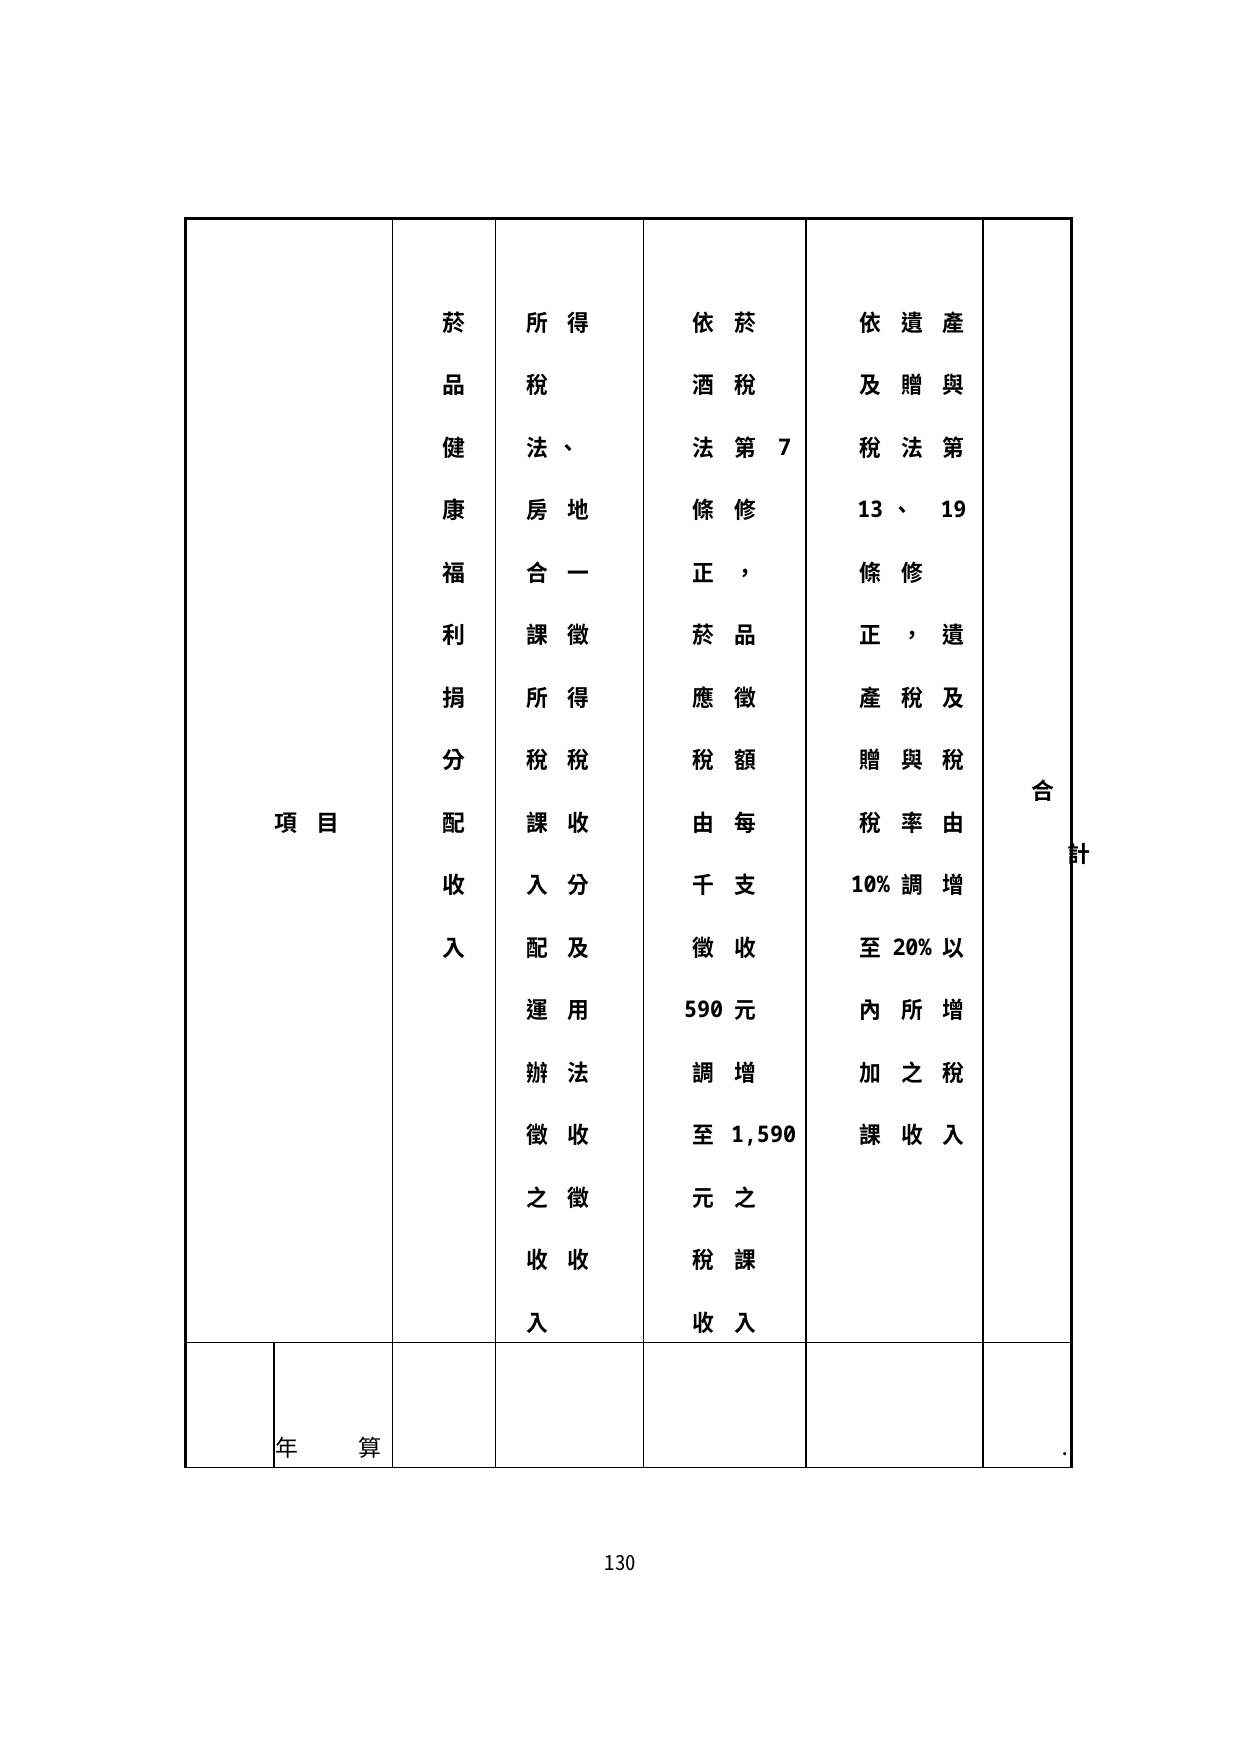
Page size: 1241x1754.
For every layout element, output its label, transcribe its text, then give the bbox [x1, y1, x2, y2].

table_header 依菸酒稅法第7條修正，菸品應徵稅額由每千支徵收590元調增至1,590元之稅課收入 [644, 220, 805, 1342]
table_cell . [984, 1343, 1070, 1467]
table_header 合計 [984, 220, 1070, 1342]
table_cell [807, 1343, 982, 1467]
table_cell 110年度 [187, 1343, 273, 1467]
table_header 依遺產及贈與稅法第13、19條修正，遺產稅及贈與稅稅率由10%調增至20%以內所增加之稅課收入 [807, 220, 982, 1342]
table_cell [393, 1343, 495, 1467]
table_header 所得稅法、房地合一課徵所得稅稅課收入分配及運用辦法徵收之徵收收入 [496, 220, 643, 1342]
table_header 菸品健康福利捐分配收入 [393, 220, 495, 1342]
table_cell [496, 1343, 643, 1467]
table_cell [644, 1343, 805, 1467]
table_cell 預算數 [275, 1343, 392, 1467]
table_header 項目 [187, 220, 392, 1342]
